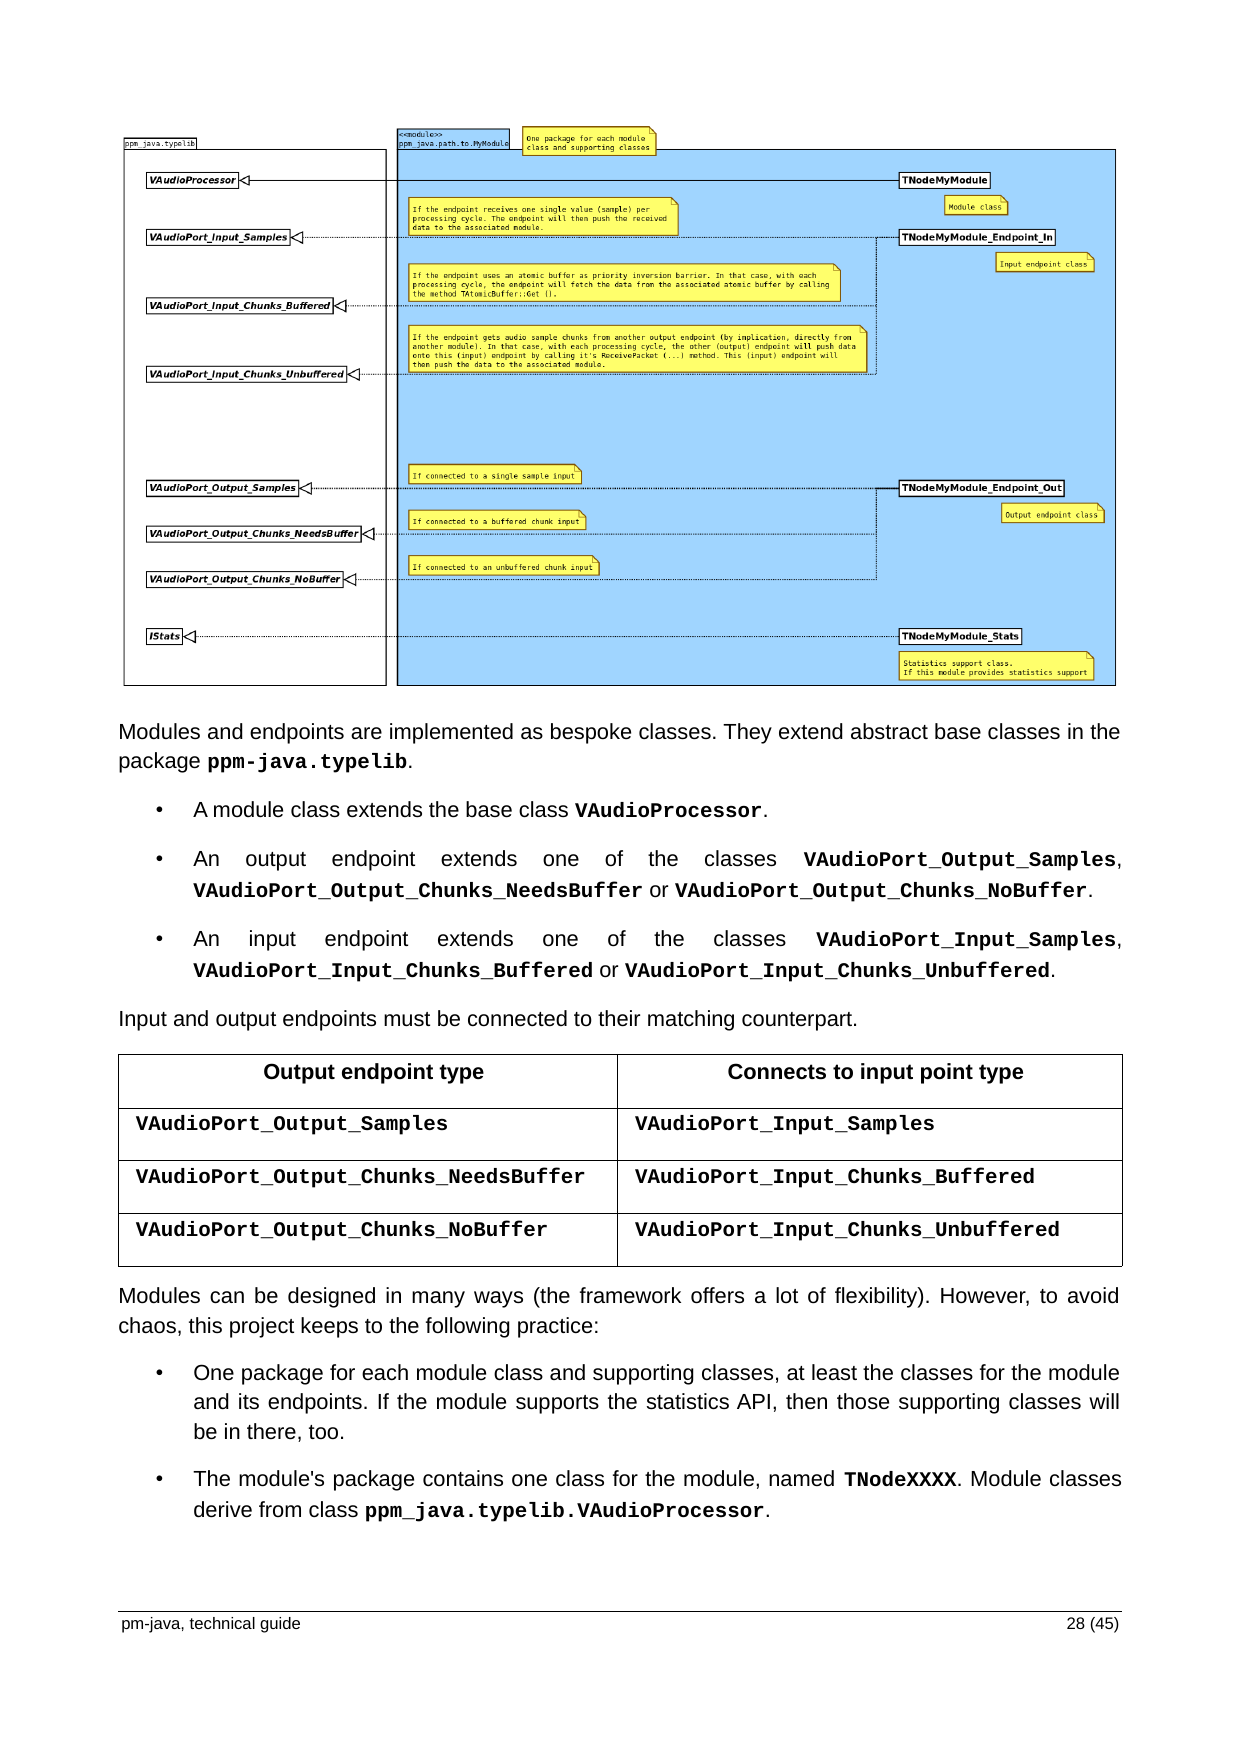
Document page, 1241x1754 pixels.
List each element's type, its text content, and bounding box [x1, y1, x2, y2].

table_cell VAudioPort_Output_Chunks_NeedsBuffer [119, 1161, 617, 1213]
table_cell VAudioPort_Output_Samples [119, 1109, 617, 1160]
list An input endpoint extends one of the classes VAudioPort_Input_Samples, VAudioPort_Input_Chunks_Buffered or VAudioPort_Input_Chunks_Unbuffered. [156, 927, 1122, 984]
list The module's package contains one class for the module, named TNodeXXXX. Module classes derive from class ppm_java.typelib.VAudioProcessor. [156, 1466, 1122, 1523]
picture [123, 126, 1117, 686]
table_cell VAudioPort_Output_Chunks_NoBuffer [119, 1214, 617, 1266]
text Modules and endpoints are implemented as bespoke classes. They extend abstract base classes in the package ppm-java.typelib. [118, 118, 1122, 775]
table_cell VAudioPort_Input_Chunks_Unbuffered [618, 1214, 1122, 1266]
list A module class extends the base class VAudioProcessor. [156, 798, 1122, 824]
table_cell VAudioPort_Input_Chunks_Buffered [618, 1161, 1122, 1213]
table_header Connects to input point type [618, 1055, 1122, 1107]
text Modules can be designed in many ways (the framework offers a lot of flexibility). However, to avoid chaos, this project keeps to the following practice: [118, 1284, 1122, 1338]
list One package for each module class and supporting classes, at least the classes for the module and its endpoints. If the module supports the statistics API, then those supporting classes will be in there, too. [156, 1361, 1122, 1444]
table_cell VAudioPort_Input_Samples [618, 1109, 1122, 1160]
table_header Output endpoint type [119, 1055, 617, 1107]
text Input and output endpoints must be connected to their matching counterpart. [118, 1007, 1122, 1031]
list An output endpoint extends one of the classes VAudioPort_Output_Samples, VAudioPort_Output_Chunks_NeedsBuffer or VAudioPort_Output_Chunks_NoBuffer. [156, 847, 1122, 904]
